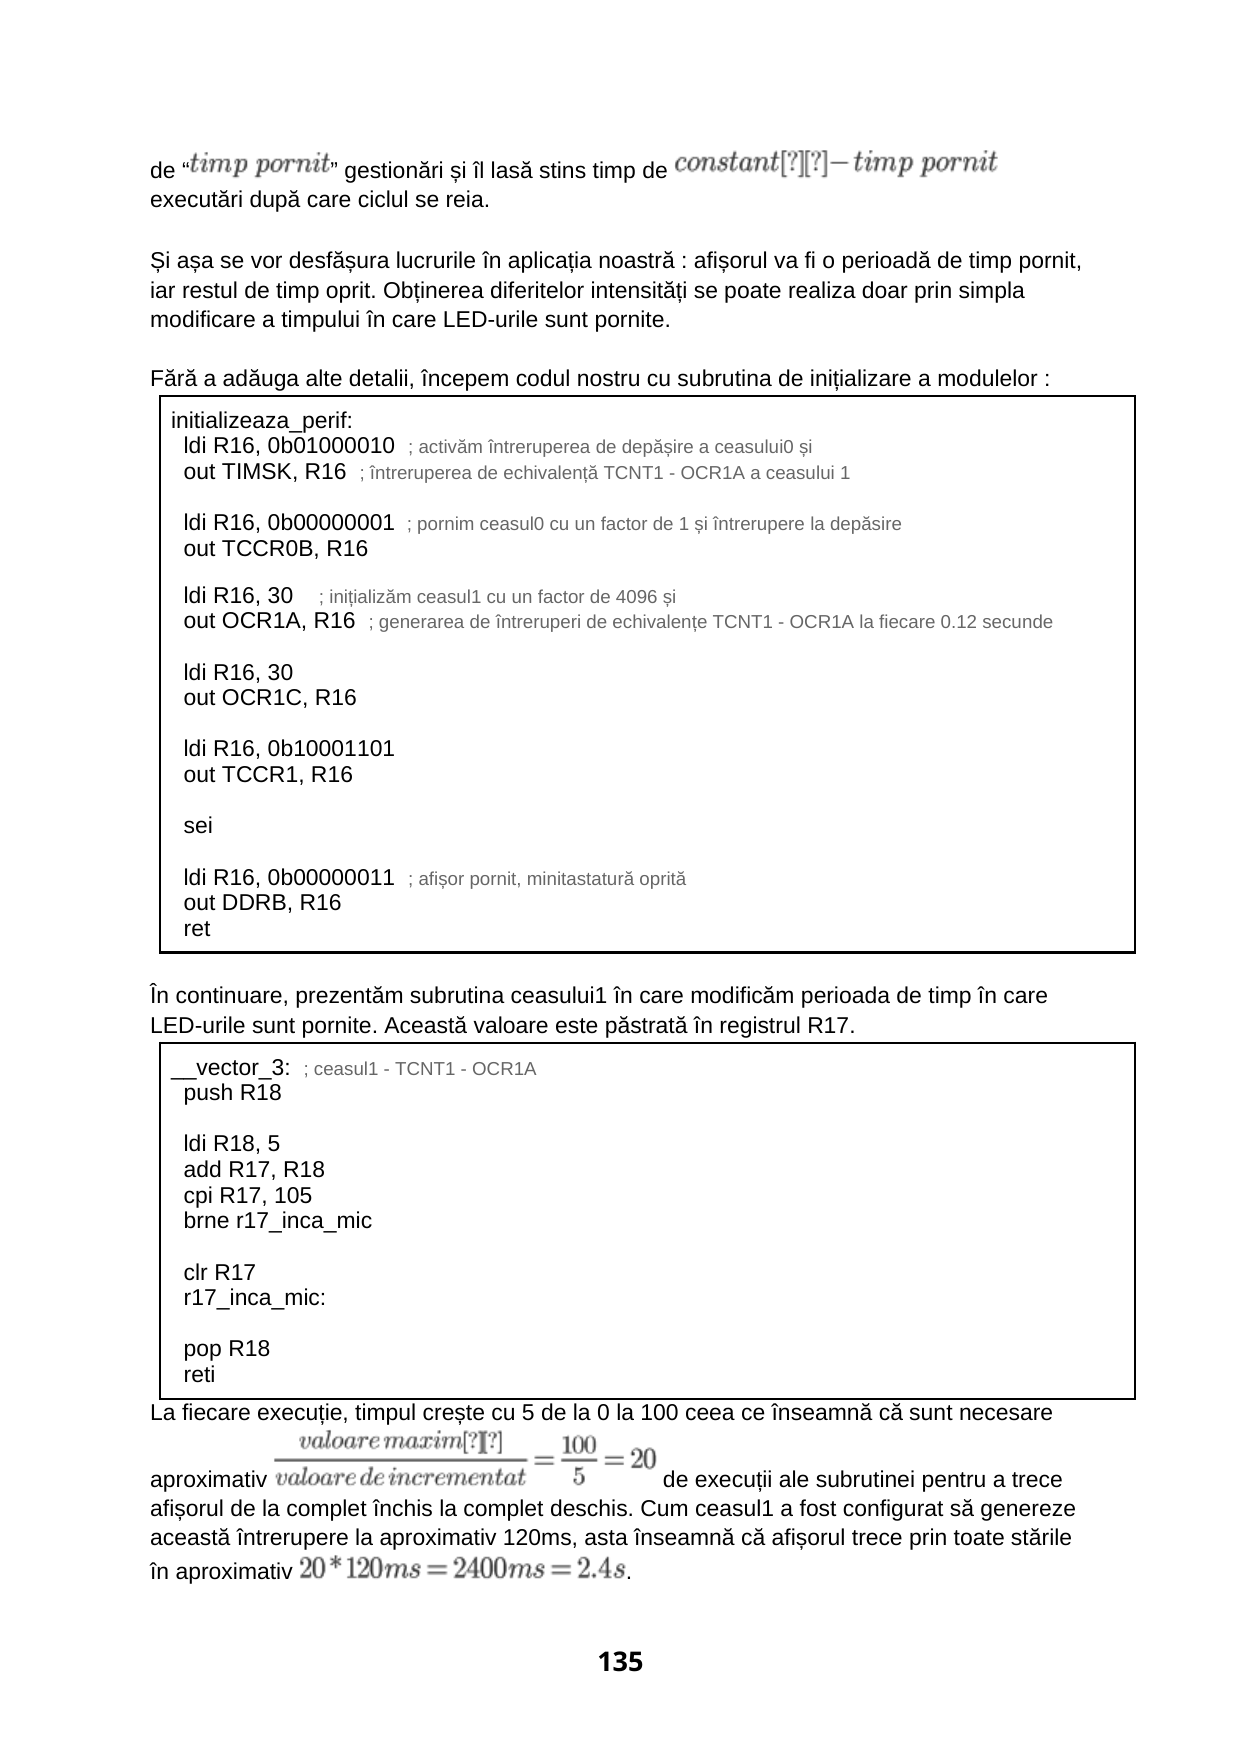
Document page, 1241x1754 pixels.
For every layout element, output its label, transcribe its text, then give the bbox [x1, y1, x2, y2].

text În continuare, prezentăm subrutina ceasului1 în care modificăm perioada de timp în care LED-urile sunt pornite. Această valoare este păstrată în registrul R17. [150, 983, 1091, 1038]
text Fără a adăuga alte detalii, începem codul nostru cu subrutina de inițializare a modulelor : [150, 366, 1091, 391]
table_header initializeaza_perif: ldi R16, 0b01000010 ; activăm întreruperea de depășire a ceasului0 și out TIMSK, R16 ; întreruperea de echivalență TCNT1 - OCR1A a ceasului 1 ldi R16, 0b00000001 ; pornim ceasul0 cu un factor de 1 și întrerupere la depăsire out TCCR0B, R16 ldi R16, 30 ; inițializăm ceasul1 cu un factor de 4096 și out OCR1A, R16 ; generarea de întreruperi de echivalențe TCNT1 - OCR1A la fiecare 0.12 secunde ldi R16, 30 out OCR1C, R16 ldi R16, 0b10001101 out TCCR1, R16 sei ldi R16, 0b00000011 ; afișor pornit, minitastatură oprită out DDRB, R16 ret [161, 397, 1134, 951]
picture [273, 1429, 657, 1487]
text La fiecare execuție, timpul crește cu 5 de la 0 la 100 ceea ce înseamnă că sunt necesare aproximativ de execuții ale subrutinei pentru a trece afișorul de la complet închis la complet deschis. Cum ceasul1 a fost configurat să genereze această întrerupere la aproximativ 120ms, asta înseamnă că afișorul trece prin toate stările în aproximativ . [150, 1400, 1091, 1584]
picture [189, 151, 331, 179]
table_header __vector_3: ; ceasul1 - TCNT1 - OCR1A push R18 ldi R18, 5 add R17, R18 cpi R17, 105 brne r17_inca_mic clr R17 r17_inca_mic: pop R18 reti [161, 1044, 1134, 1398]
text de “” gestionări și îl lasă stins timp de executări după care ciclul se reia. [150, 150, 1091, 212]
picture [299, 1554, 626, 1580]
text Și așa se vor desfășura lucrurile în aplicația noastră : afișorul va fi o perioadă de timp pornit, iar restul de timp oprit. Obținerea diferitelor intensități se poate realiza doar prin simpla modificare a timpului în care LED-urile sunt pornite. [150, 248, 1091, 333]
picture [674, 150, 998, 179]
